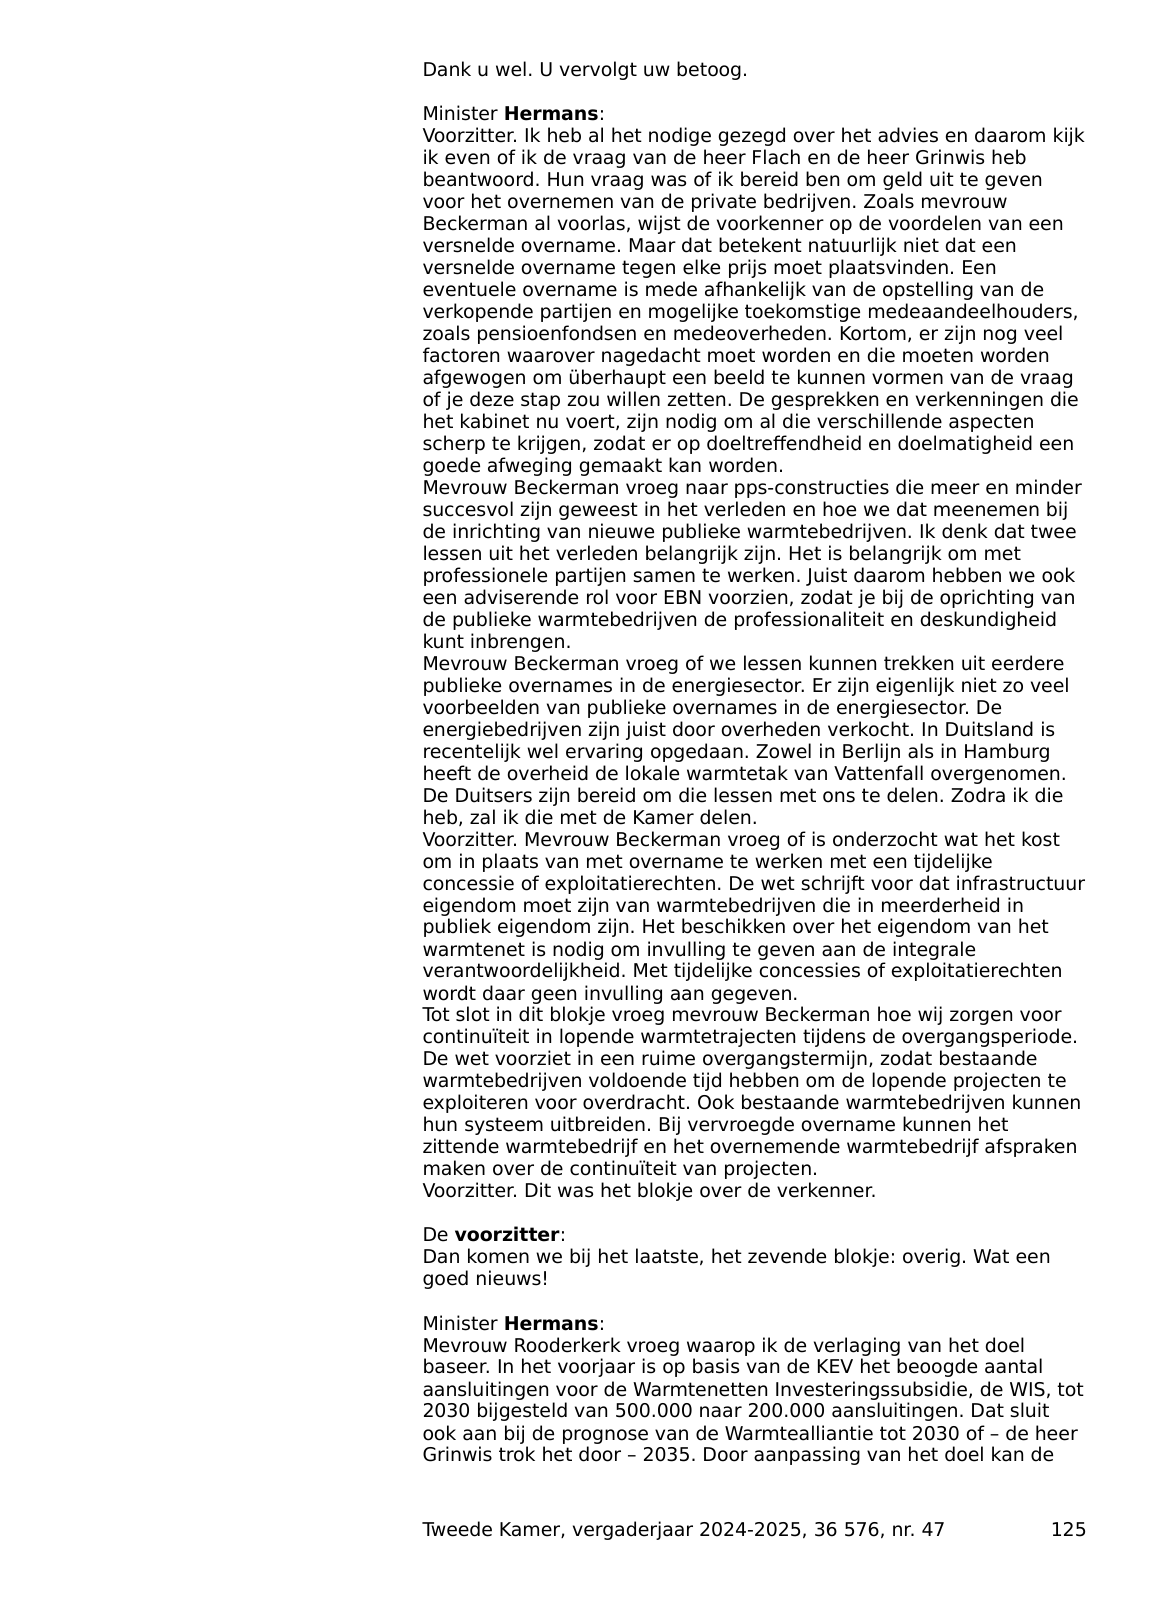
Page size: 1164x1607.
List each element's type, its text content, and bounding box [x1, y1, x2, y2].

text Tot slot in dit blokje vroeg mevrouw Beckerman hoe wij zorgen voor continuïteit in lopende warmtetrajecten tijdens de overgangsperiode. De wet voorziet in een ruime overgangstermijn, zodat bestaande warmtebedrijven voldoende tijd hebben om de lopende projecten te exploiteren voor overdracht. Ook bestaande warmtebedrijven kunnen hun systeem uitbreiden. Bij vervroegde overname kunnen het zittende warmtebedrijf en het overnemende warmtebedrijf afspraken maken over de continuïteit van projecten. [422, 1004, 1087, 1180]
text Mevrouw Rooderkerk vroeg waarop ik de verlaging van het doel baseer. In het voorjaar is op basis van de KEV het beoogde aantal aansluitingen voor de Warmtenetten Investeringssubsidie, de WIS, tot 2030 bijgesteld van 500.000 naar 200.000 aansluitingen. Dat sluit ook aan bij de prognose van de Warmtealliantie tot 2030 of – de heer Grinwis trok het door – 2035. Door aanpassing van het doel kan de [422, 1334, 1087, 1466]
text Voorzitter. Ik heb al het nodige gezegd over het advies en daarom kijk ik even of ik de vraag van de heer Flach en de heer Grinwis heb beantwoord. Hun vraag was of ik bereid ben om geld uit te geven voor het overnemen van de private bedrijven. Zoals mevrouw Beckerman al voorlas, wijst de voorkenner op de voordelen van een versnelde overname. Maar dat betekent natuurlijk niet dat een versnelde overname tegen elke prijs moet plaatsvinden. Een eventuele overname is mede afhankelijk van de opstelling van de verkopende partijen en mogelijke toekomstige medeaandeelhouders, zoals pensioenfondsen en medeoverheden. Kortom, er zijn nog veel factoren waarover nagedacht moet worden en die moeten worden afgewogen om überhaupt een beeld te kunnen vormen van de vraag of je deze stap zou willen zetten. De gesprekken en verkenningen die het kabinet nu voert, zijn nodig om al die verschillende aspecten scherp te krijgen, zodat er op doeltreffendheid en doelmatigheid een goede afweging gemaakt kan worden. [422, 125, 1087, 477]
text Minister Hermans: [422, 1312, 1087, 1334]
text Mevrouw Beckerman vroeg of we lessen kunnen trekken uit eerdere publieke overnames in de energiesector. Er zijn eigenlijk niet zo veel voorbeelden van publieke overnames in de energiesector. De energiebedrijven zijn juist door overheden verkocht. In Duitsland is recentelijk wel ervaring opgedaan. Zowel in Berlijn als in Hamburg heeft de overheid de lokale warmtetak van Vattenfall overgenomen. De Duitsers zijn bereid om die lessen met ons te delen. Zodra ik die heb, zal ik die met de Kamer delen. [422, 653, 1087, 828]
text Dank u wel. U vervolgt uw betoog. [422, 59, 1087, 81]
text Voorzitter. Mevrouw Beckerman vroeg of is onderzocht wat het kost om in plaats van met overname te werken met een tijdelijke concessie of exploitatierechten. De wet schrijft voor dat infrastructuur eigendom moet zijn van warmtebedrijven die in meerderheid in publiek eigendom zijn. Het beschikken over het eigendom van het warmtenet is nodig om invulling te geven aan de integrale verantwoordelijkheid. Met tijdelijke concessies of exploitatierechten wordt daar geen invulling aan gegeven. [422, 828, 1087, 1004]
text De voorzitter: [422, 1224, 1087, 1246]
text Voorzitter. Dit was het blokje over de verkenner. [422, 1180, 1087, 1202]
text Dan komen we bij het laatste, het zevende blokje: overig. Wat een goed nieuws! [422, 1246, 1087, 1290]
text Mevrouw Beckerman vroeg naar pps-constructies die meer en minder succesvol zijn geweest in het verleden en hoe we dat meenemen bij de inrichting van nieuwe publieke warmtebedrijven. Ik denk dat twee lessen uit het verleden belangrijk zijn. Het is belangrijk om met professionele partijen samen te werken. Juist daarom hebben we ook een adviserende rol voor EBN voorzien, zodat je bij de oprichting van de publieke warmtebedrijven de professionaliteit en deskundigheid kunt inbrengen. [422, 477, 1087, 653]
text Minister Hermans: [422, 103, 1087, 125]
